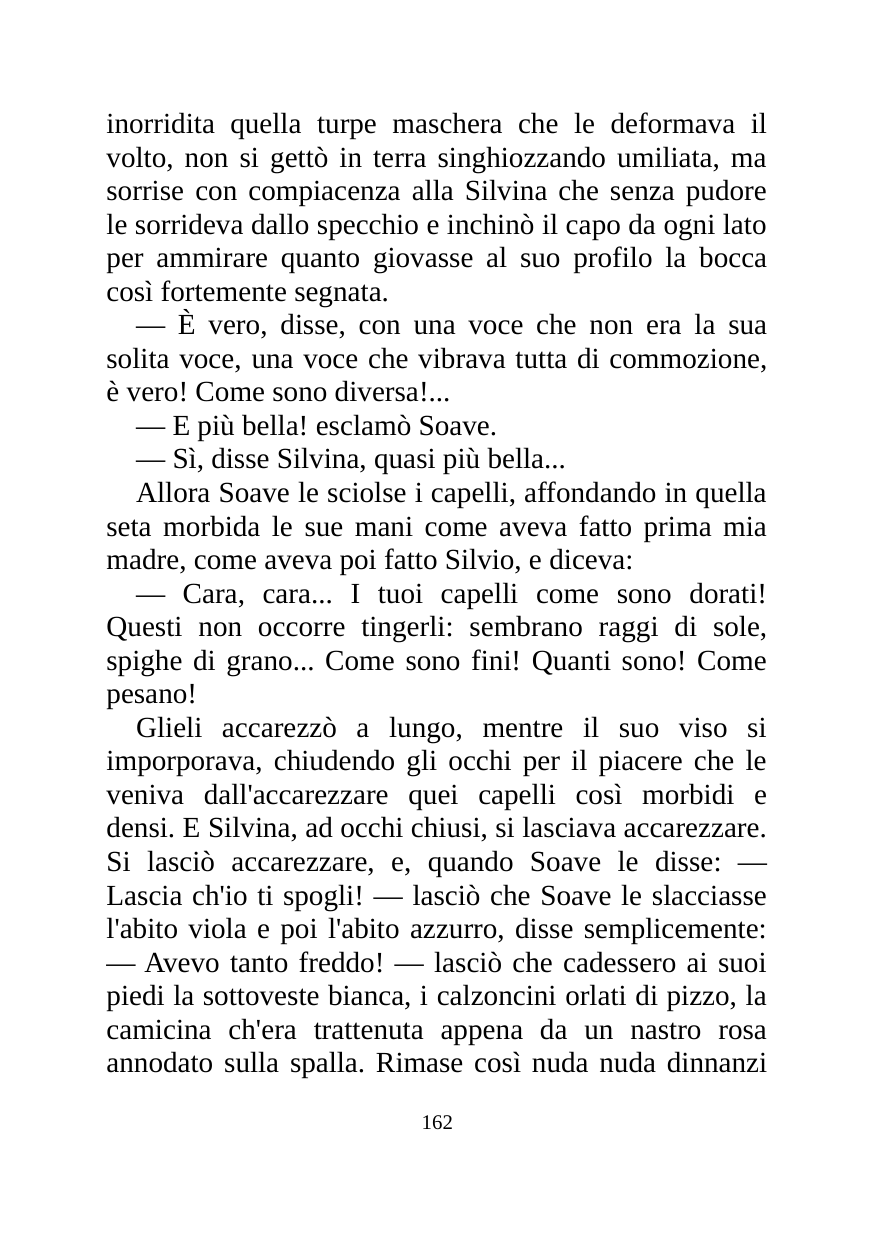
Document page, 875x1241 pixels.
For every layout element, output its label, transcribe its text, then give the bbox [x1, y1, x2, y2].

text — È vero, disse, con una voce che non era la sua solita voce, una voce che vibrava tutta di commozione, è vero! Come sono diversa!... [106, 307, 768, 408]
text inorridita quella turpe maschera che le deformava il volto, non si gettò in terra singhiozzando umiliata, ma sorrise con compiacenza alla Silvina che senza pudore le sorrideva dallo specchio e inchinò il capo da ogni lato per ammirare quanto giovasse al suo profilo la bocca così fortemente segnata. [106, 106, 768, 307]
text — E più bella! esclamò Soave. [106, 408, 768, 442]
text Allora Soave le sciolse i capelli, affondando in quella seta morbida le sue mani come aveva fatto prima mia madre, come aveva poi fatto Silvio, e diceva: [106, 475, 768, 576]
text — Cara, cara... I tuoi capelli come sono dorati! Questi non occorre tingerli: sembrano raggi di sole, spighe di grano... Come sono fini! Quanti sono! Come pesano! [106, 576, 768, 710]
text — Sì, disse Silvina, quasi più bella... [106, 442, 768, 475]
text Glieli accarezzò a lungo, mentre il suo viso si imporporava, chiudendo gli occhi per il piacere che le veniva dall'accarezzare quei capelli così morbidi e densi. E Silvina, ad occhi chiusi, si lasciava accarezzare. Si lasciò accarezzare, e, quando Soave le disse: — Lascia ch'io ti spogli! — lasciò che Soave le slacciasse l'abito viola e poi l'abito azzurro, disse semplicemente: — Avevo tanto freddo! — lasciò che cadessero ai suoi piedi la sottoveste bianca, i calzoncini orlati di pizzo, la camicina ch'era trattenuta appena da un nastro rosa annodato sulla spalla. Rimase così nuda nuda dinnanzi [106, 710, 768, 1079]
